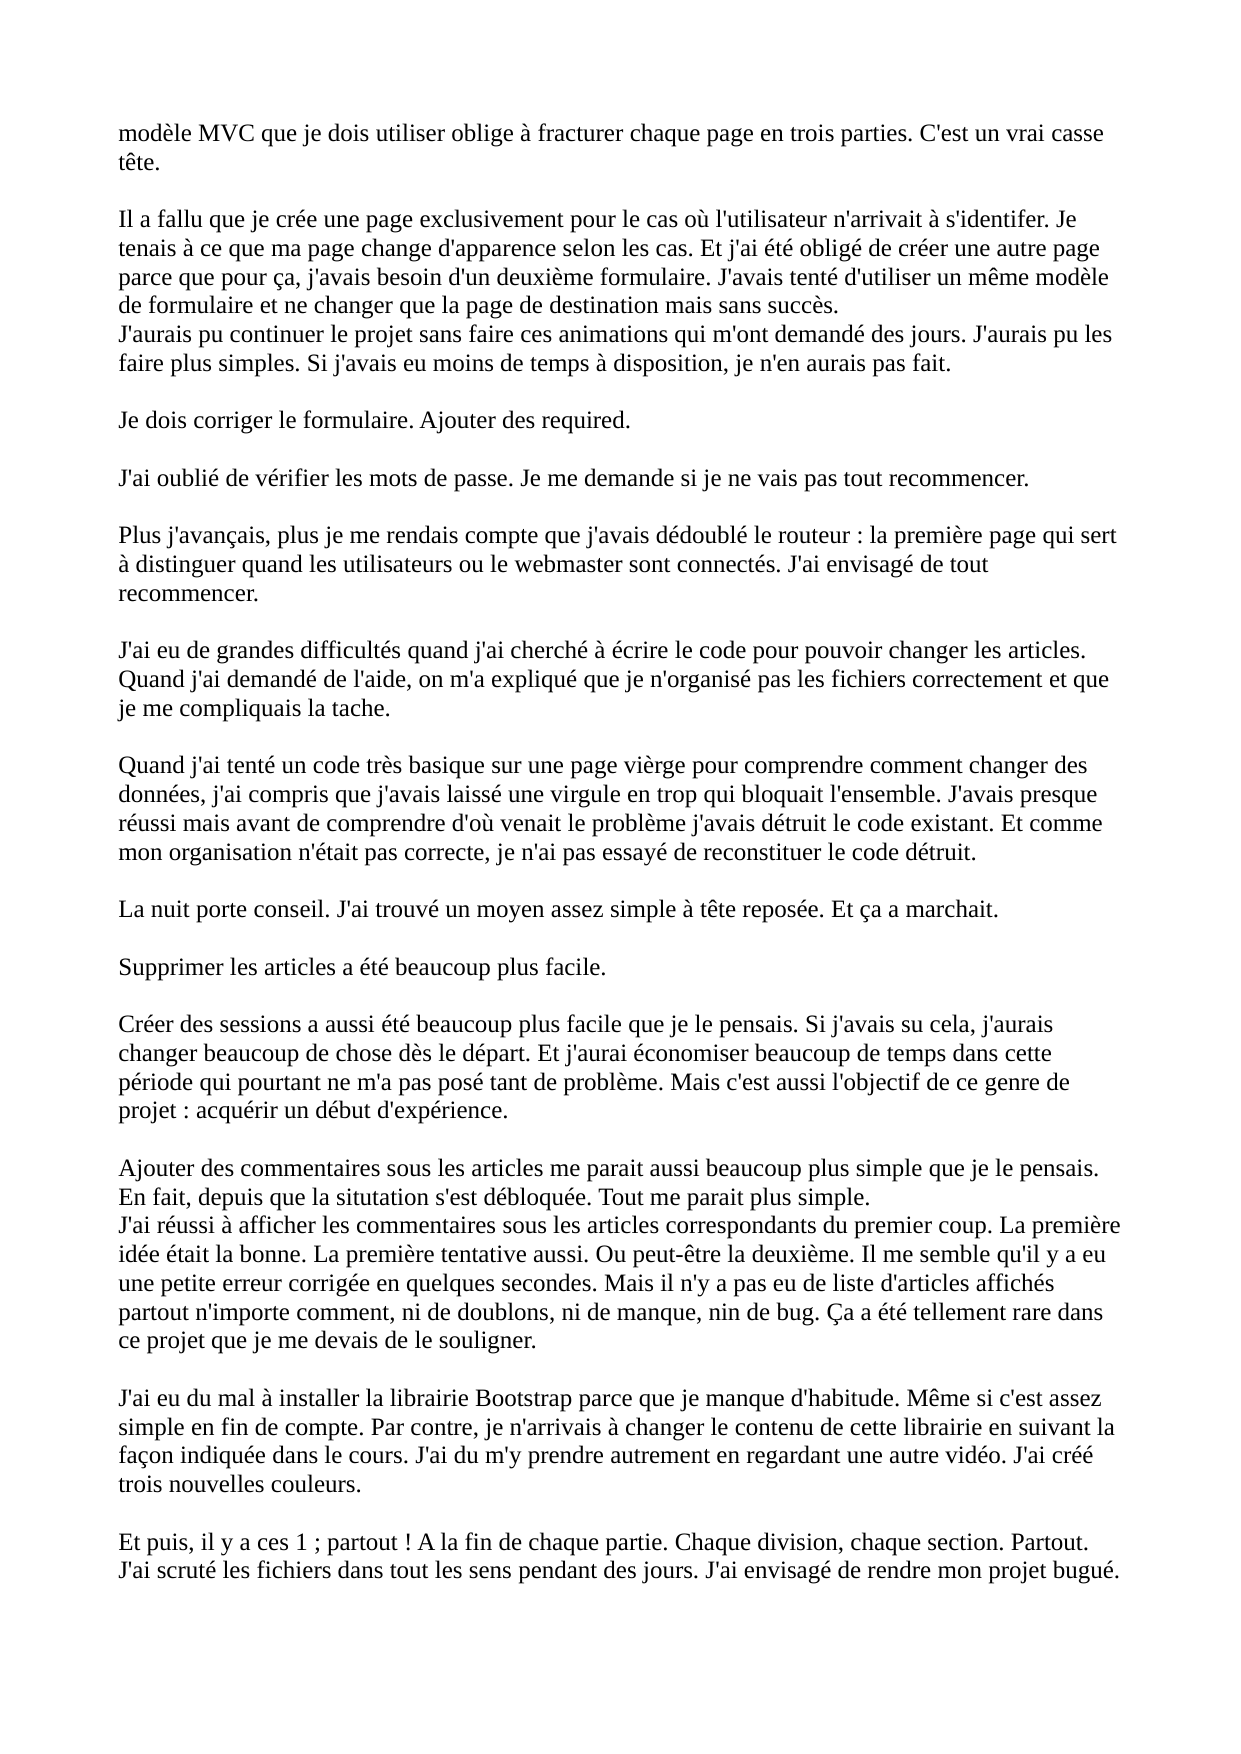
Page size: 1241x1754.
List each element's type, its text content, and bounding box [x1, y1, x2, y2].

text Je dois corriger le formulaire. Ajouter des required. [118, 406, 1122, 434]
text Créer des sessions a aussi été beaucoup plus facile que je le pensais. Si j'avais su cela, j'aurais changer beaucoup de chose dès le départ. Et j'aurai économiser beaucoup de temps dans cette période qui pourtant ne m'a pas posé tant de problème. Mais c'est aussi l'objectif de ce genre de projet : acquérir un début d'expérience. [118, 1009, 1122, 1124]
text Et puis, il y a ces 1 ; partout ! A la fin de chaque partie. Chaque division, chaque section. Partout. J'ai scruté les fichiers dans tout les sens pendant des jours. J'ai envisagé de rendre mon projet bugué. [118, 1527, 1122, 1584]
text La nuit porte conseil. J'ai trouvé un moyen assez simple à tête reposée. Et ça a marchait. [118, 894, 1122, 923]
text J'ai réussi à afficher les commentaires sous les articles correspondants du premier coup. La première idée était la bonne. La première tentative aussi. Ou peut-être la deuxième. Il me semble qu'il y a eu une petite erreur corrigée en quelques secondes. Mais il n'y a pas eu de liste d'articles affichés partout n'importe comment, ni de doublons, ni de manque, nin de bug. Ça a été tellement rare dans ce projet que je me devais de le souligner. [118, 1211, 1122, 1354]
text Ajouter des commentaires sous les articles me parait aussi beaucoup plus simple que je le pensais. En fait, depuis que la situtation s'est débloquée. Tout me parait plus simple. [118, 1153, 1122, 1211]
text J'aurais pu continuer le projet sans faire ces animations qui m'ont demandé des jours. J'aurais pu les faire plus simples. Si j'avais eu moins de temps à disposition, je n'en aurais pas fait. [118, 319, 1122, 377]
text modèle MVC que je dois utiliser oblige à fracturer chaque page en trois parties. C'est un vrai casse tête. [118, 118, 1122, 176]
text Quand j'ai tenté un code très basique sur une page vièrge pour comprendre comment changer des données, j'ai compris que j'avais laissé une virgule en trop qui bloquait l'ensemble. J'avais presque réussi mais avant de comprendre d'où venait le problème j'avais détruit le code existant. Et comme mon organisation n'était pas correcte, je n'ai pas essayé de reconstituer le code détruit. [118, 751, 1122, 866]
text J'ai eu de grandes difficultés quand j'ai cherché à écrire le code pour pouvoir changer les articles. Quand j'ai demandé de l'aide, on m'a expliqué que je n'organisé pas les fichiers correctement et que je me compliquais la tache. [118, 636, 1122, 722]
text J'ai eu du mal à installer la librairie Bootstrap parce que je manque d'habitude. Même si c'est assez simple en fin de compte. Par contre, je n'arrivais à changer le contenu de cette librairie en suivant la façon indiquée dans le cours. J'ai du m'y prendre autrement en regardant une autre vidéo. J'ai créé trois nouvelles couleurs. [118, 1383, 1122, 1498]
text Il a fallu que je crée une page exclusivement pour le cas où l'utilisateur n'arrivait à s'identifer. Je tenais à ce que ma page change d'apparence selon les cas. Et j'ai été obligé de créer une autre page parce que pour ça, j'avais besoin d'un deuxième formulaire. J'avais tenté d'utiliser un même modèle de formulaire et ne changer que la page de destination mais sans succès. [118, 204, 1122, 319]
text Plus j'avançais, plus je me rendais compte que j'avais dédoublé le routeur : la première page qui sert à distinguer quand les utilisateurs ou le webmaster sont connectés. J'ai envisagé de tout recommencer. [118, 521, 1122, 607]
text J'ai oublié de vérifier les mots de passe. Je me demande si je ne vais pas tout recommencer. [118, 463, 1122, 492]
text Supprimer les articles a été beaucoup plus facile. [118, 952, 1122, 981]
